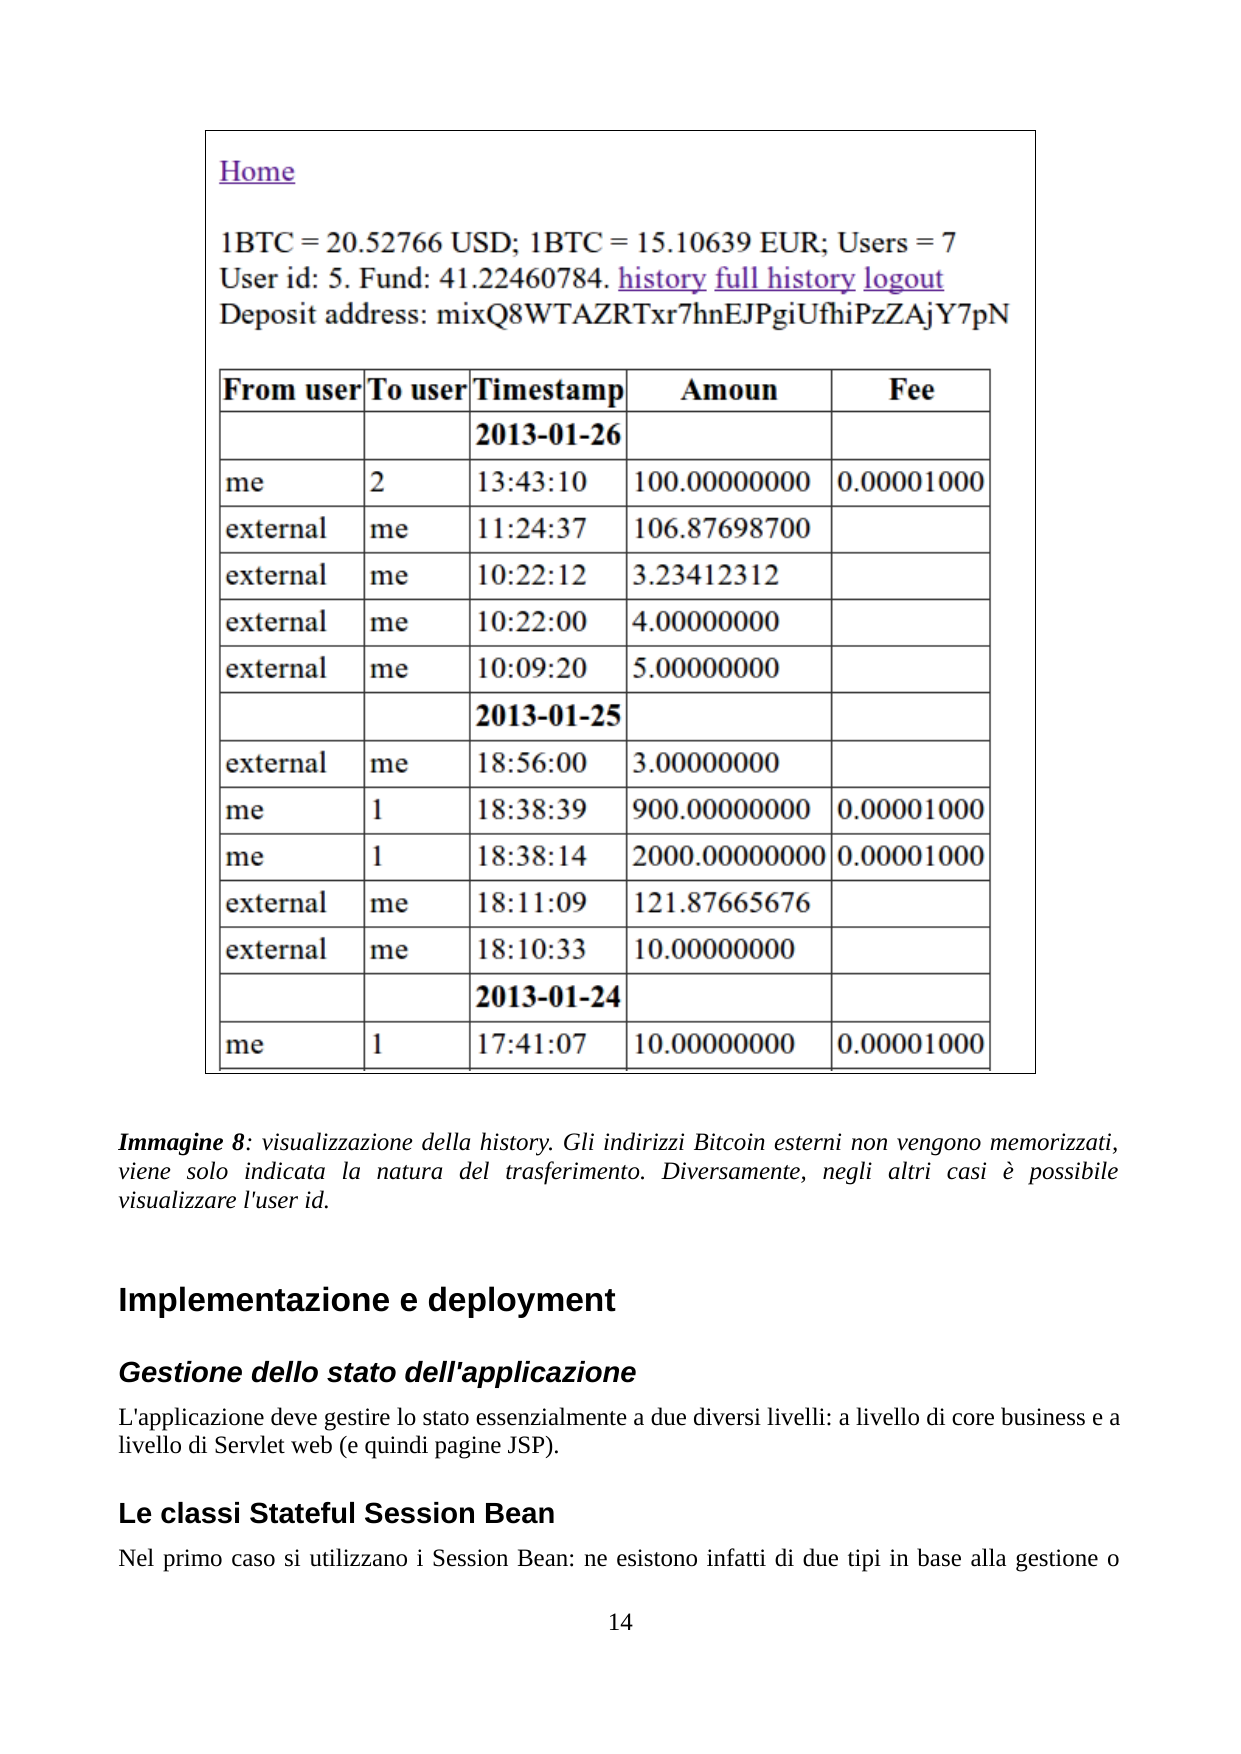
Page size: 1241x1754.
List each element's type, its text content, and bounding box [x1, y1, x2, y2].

text L'applicazione deve gestire lo stato essenzialmente a due diversi livelli: a livello di core business e a livello di Servlet web (e quindi pagine JSP). [118, 1402, 1122, 1459]
subtitle Le classi Stateful Session Bean [118, 1497, 1122, 1530]
subtitle Gestione dello stato dell'applicazione [118, 1356, 1122, 1389]
subtitle [118, 118, 1122, 1127]
subtitle Implementazione e deployment [118, 1214, 1122, 1318]
text Immagine 8: visualizzazione della history. Gli indirizzi Bitcoin esterni non vengono memorizzati, viene solo indicata la natura del trasferimento. Diversamente, negli altri casi è possibile visualizzare l'user id. [118, 1127, 1122, 1214]
text Nel primo caso si utilizzano i Session Bean: ne esistono infatti di due tipi in base alla gestione o [118, 1543, 1122, 1571]
picture [207, 133, 1033, 1071]
